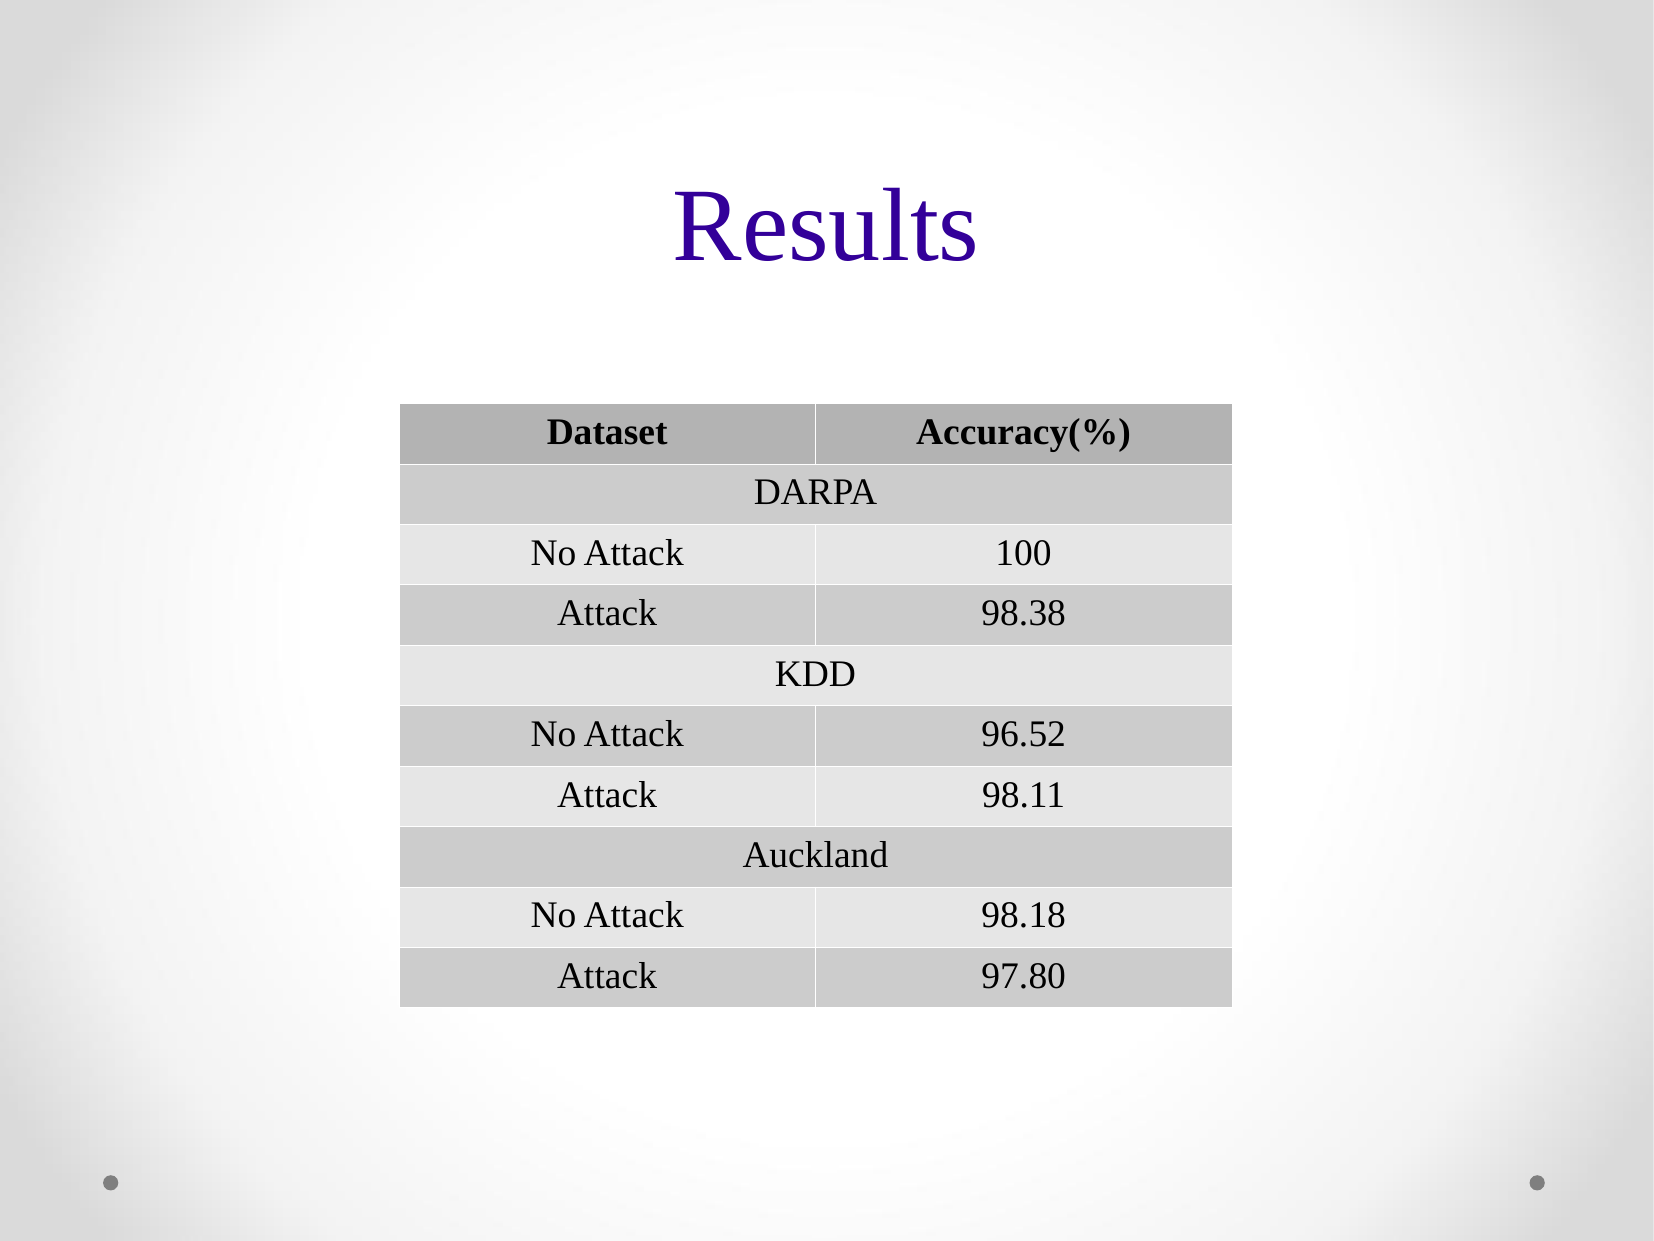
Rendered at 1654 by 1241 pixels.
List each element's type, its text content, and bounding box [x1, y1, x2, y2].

table_cell 98.18 [816, 888, 1232, 947]
table_cell No Attack [400, 706, 815, 766]
table_cell DARPA [400, 465, 1232, 524]
table_cell 98.11 [816, 767, 1232, 826]
table_cell Attack [400, 767, 815, 826]
table_cell No Attack [400, 888, 815, 947]
title Results [82, 0, 1571, 289]
table_cell Attack [400, 948, 815, 1007]
table_cell 98.38 [816, 585, 1232, 645]
table_cell Auckland [400, 827, 1232, 887]
table_cell 97.80 [816, 948, 1232, 1007]
table_header Accuracy(%) [816, 404, 1232, 464]
table_cell 100 [816, 525, 1232, 584]
table_cell No Attack [400, 525, 815, 584]
table_cell Attack [400, 585, 815, 645]
picture [0, 0, 1654, 1241]
table_cell KDD [400, 646, 1232, 705]
table_header Dataset [400, 404, 815, 464]
table_cell 96.52 [816, 706, 1232, 766]
